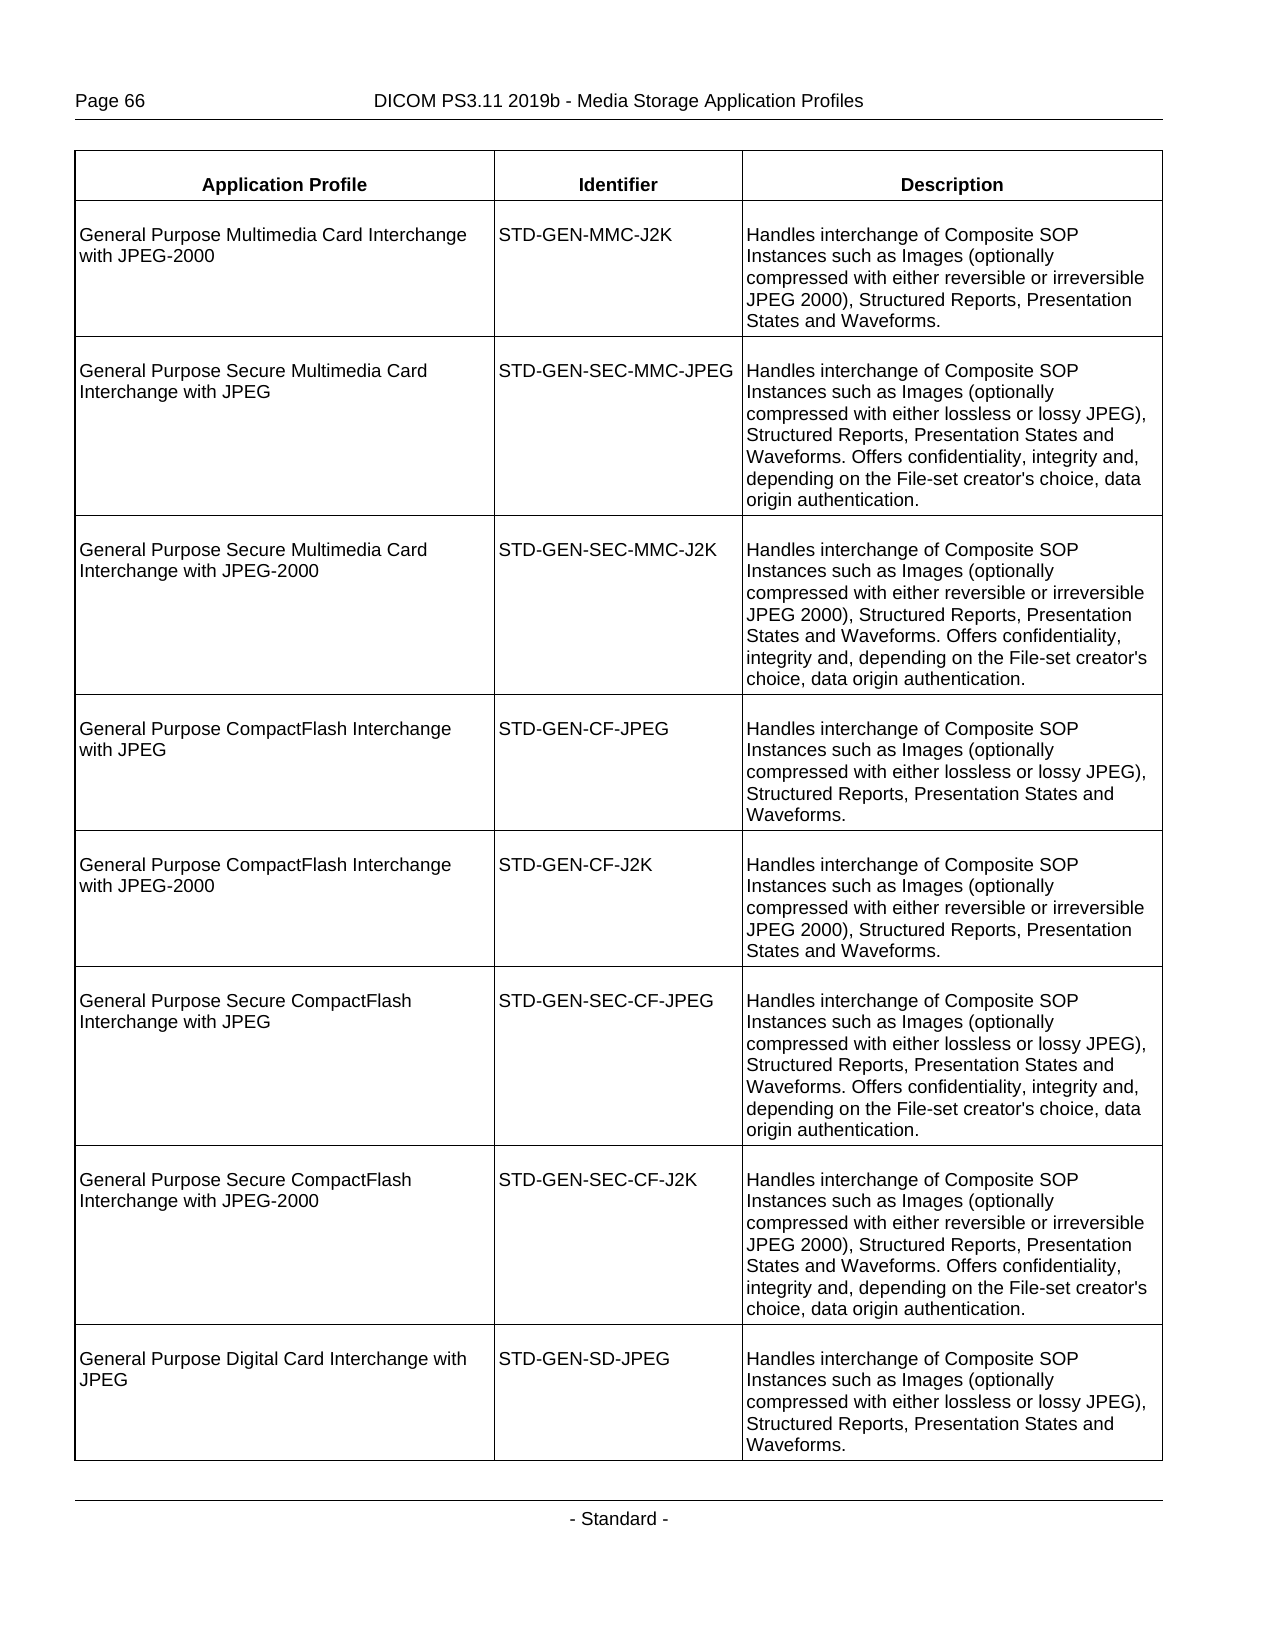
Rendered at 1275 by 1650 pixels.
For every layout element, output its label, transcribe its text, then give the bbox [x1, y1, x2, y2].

table_cell General Purpose Secure Multimedia Card Interchange with JPEG [76, 337, 494, 515]
table_cell Handles interchange of Composite SOP Instances such as Images (optionally compressed with either lossless or lossy JPEG), Structured Reports, Presentation States and Waveforms. Offers confidentiality, integrity and, depending on the File-set creator's choice, data origin authentication. [743, 337, 1162, 515]
table_cell Handles interchange of Composite SOP Instances such as Images (optionally compressed with either reversible or irreversible JPEG 2000), Structured Reports, Presentation States and Waveforms. Offers confidentiality, integrity and, depending on the File-set creator's choice, data origin authentication. [743, 1146, 1162, 1324]
table_header Application Profile [76, 151, 494, 200]
table_cell STD-GEN-CF-JPEG [495, 695, 742, 830]
table_cell General Purpose Digital Card Interchange with JPEG [76, 1325, 494, 1460]
table_cell General Purpose Secure CompactFlash Interchange with JPEG-2000 [76, 1146, 494, 1324]
table_cell General Purpose Secure Multimedia Card Interchange with JPEG-2000 [76, 516, 494, 694]
table_cell General Purpose Multimedia Card Interchange with JPEG-2000 [76, 201, 494, 336]
table_cell STD-GEN-CF-J2K [495, 831, 742, 966]
table_cell Handles interchange of Composite SOP Instances such as Images (optionally compressed with either reversible or irreversible JPEG 2000), Structured Reports, Presentation States and Waveforms. [743, 831, 1162, 966]
table_cell Handles interchange of Composite SOP Instances such as Images (optionally compressed with either reversible or irreversible JPEG 2000), Structured Reports, Presentation States and Waveforms. [743, 201, 1162, 336]
table_header Identifier [495, 151, 742, 200]
table_cell STD-GEN-MMC-J2K [495, 201, 742, 336]
table_cell STD-GEN-SEC-CF-JPEG [495, 967, 742, 1145]
table_header Description [743, 151, 1162, 200]
table_cell General Purpose CompactFlash Interchange with JPEG-2000 [76, 831, 494, 966]
table_cell STD-GEN-SD-JPEG [495, 1325, 742, 1460]
table_cell STD-GEN-SEC-CF-J2K [495, 1146, 742, 1324]
table_cell General Purpose CompactFlash Interchange with JPEG [76, 695, 494, 830]
table_cell STD-GEN-SEC-MMC-J2K [495, 516, 742, 694]
table_cell STD-GEN-SEC-MMC-JPEG [495, 337, 742, 515]
table_cell Handles interchange of Composite SOP Instances such as Images (optionally compressed with either lossless or lossy JPEG), Structured Reports, Presentation States and Waveforms. Offers confidentiality, integrity and, depending on the File-set creator's choice, data origin authentication. [743, 967, 1162, 1145]
table_cell Handles interchange of Composite SOP Instances such as Images (optionally compressed with either lossless or lossy JPEG), Structured Reports, Presentation States and Waveforms. [743, 695, 1162, 830]
table_cell Handles interchange of Composite SOP Instances such as Images (optionally compressed with either lossless or lossy JPEG), Structured Reports, Presentation States and Waveforms. [743, 1325, 1162, 1460]
table_cell Handles interchange of Composite SOP Instances such as Images (optionally compressed with either reversible or irreversible JPEG 2000), Structured Reports, Presentation States and Waveforms. Offers confidentiality, integrity and, depending on the File-set creator's choice, data origin authentication. [743, 516, 1162, 694]
table_cell General Purpose Secure CompactFlash Interchange with JPEG [76, 967, 494, 1145]
